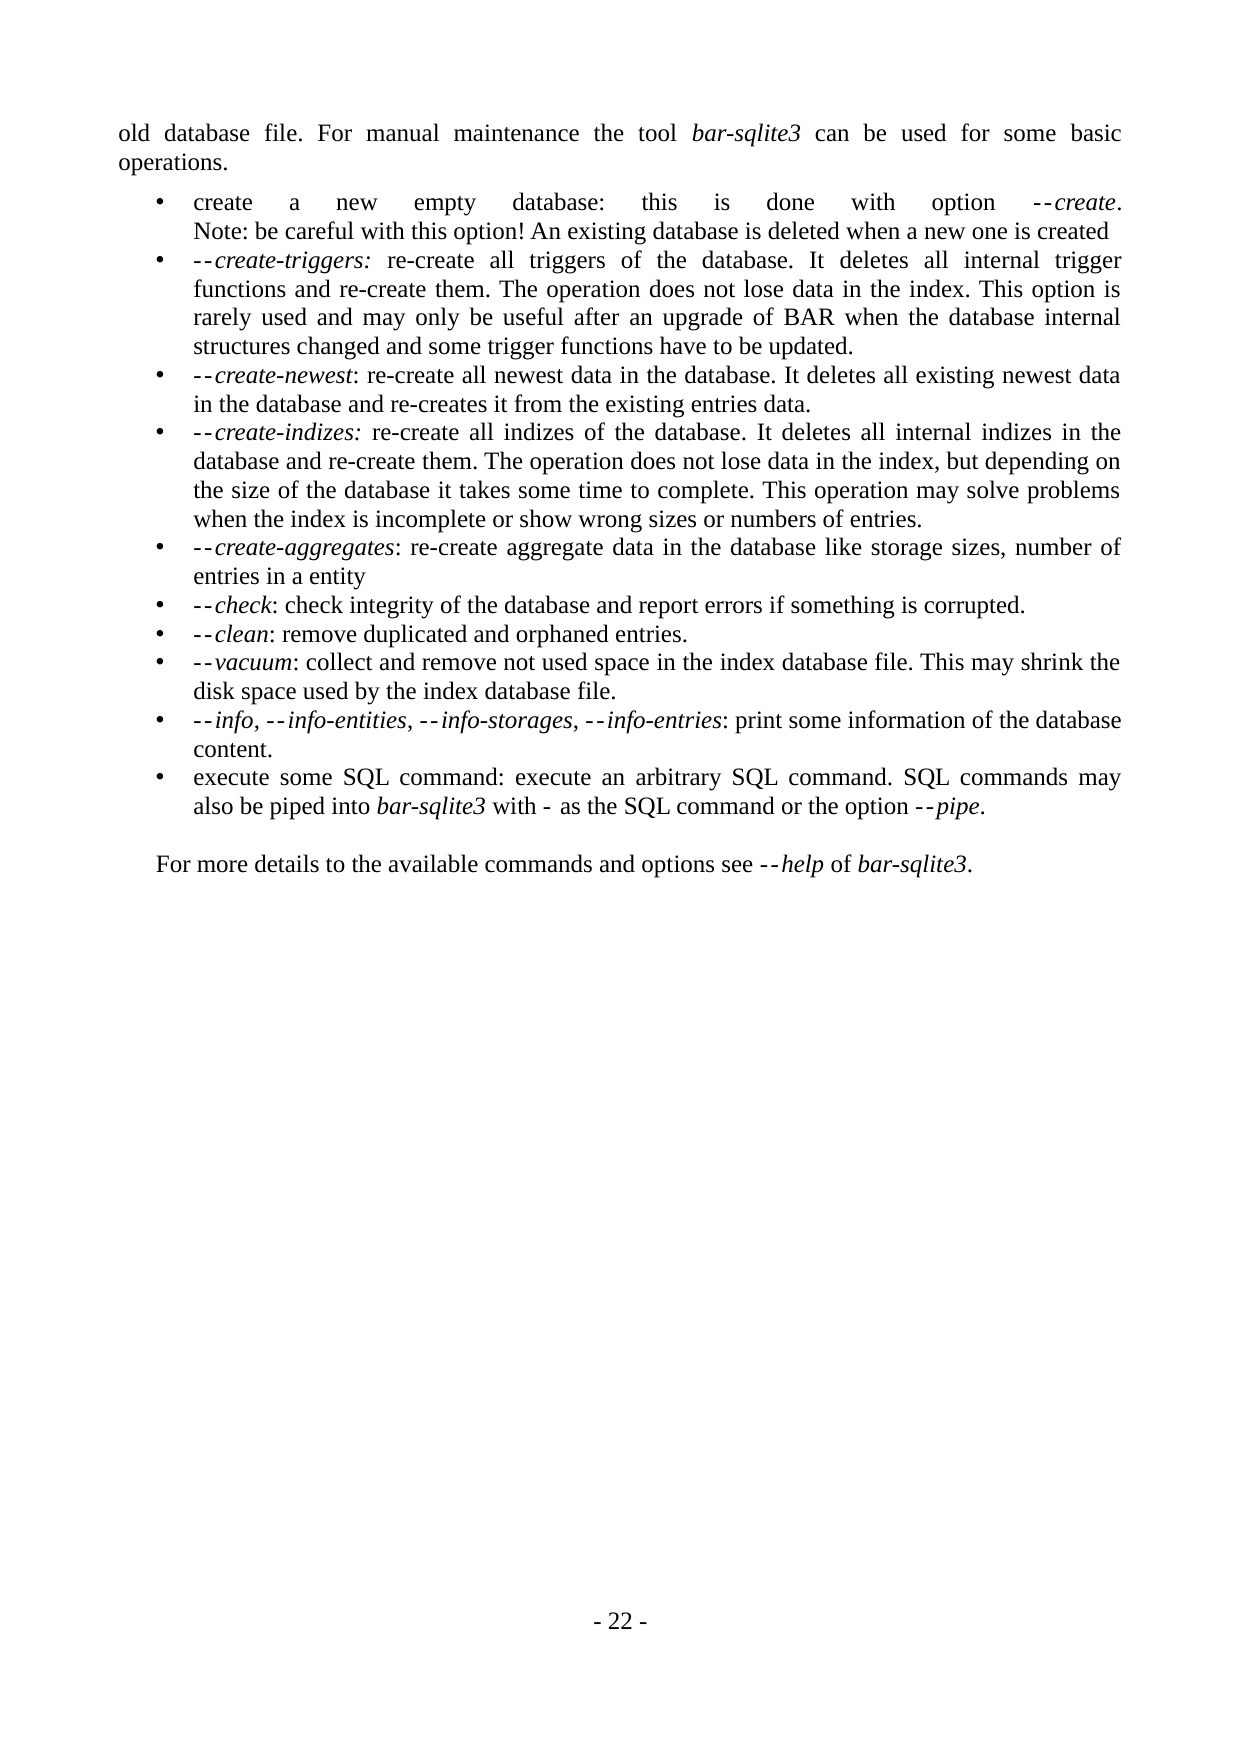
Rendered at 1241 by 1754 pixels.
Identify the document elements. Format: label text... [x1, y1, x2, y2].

list execute some SQL command: execute an arbitrary SQL command. SQL commands may also be piped into bar-sqlite3 with ‑ as the SQL command or the option ‑‑pipe. [156, 762, 1122, 820]
list For more details to the available commands and options see ‑‑help of bar-sqlite3. [156, 849, 1122, 877]
list create a new empty database: this is done with option ‑‑create. Note: be careful with this option! An existing database is deleted when a new one is created [156, 187, 1122, 245]
list ‑‑create-aggregates: re-create aggregate data in the database like storage sizes, number of entries in a entity [156, 532, 1122, 590]
list ‑‑vacuum: collect and remove not used space in the index database file. This may shrink the disk space used by the index database file. [156, 647, 1122, 705]
list ‑‑clean: remove duplicated and orphaned entries. [156, 619, 1122, 647]
list ‑‑create-newest: re-create all newest data in the database. It deletes all existing newest data in the database and re-creates it from the existing entries data. [156, 360, 1122, 417]
list ‑‑create-triggers: re-create all triggers of the database. It deletes all internal trigger functions and re-create them. The operation does not lose data in the index. This option is rarely used and may only be useful after an upgrade of BAR when the database internal structures changed and some trigger functions have to be updated. [156, 245, 1122, 360]
list ‑‑info, ‑‑info-entities, ‑‑info-storages, ‑‑info-entries: print some information of the database content. [156, 705, 1122, 762]
text old database file. For manual maintenance the tool bar-sqlite3 can be used for some basic operations. [118, 118, 1122, 176]
list ‑‑check: check integrity of the database and report errors if something is corrupted. [156, 590, 1122, 619]
list ‑‑create-indizes: re-create all indizes of the database. It deletes all internal indizes in the database and re-create them. The operation does not lose data in the index, but depending on the size of the database it takes some time to complete. This operation may solve problems when the index is incomplete or show wrong sizes or numbers of entries. [156, 417, 1122, 532]
